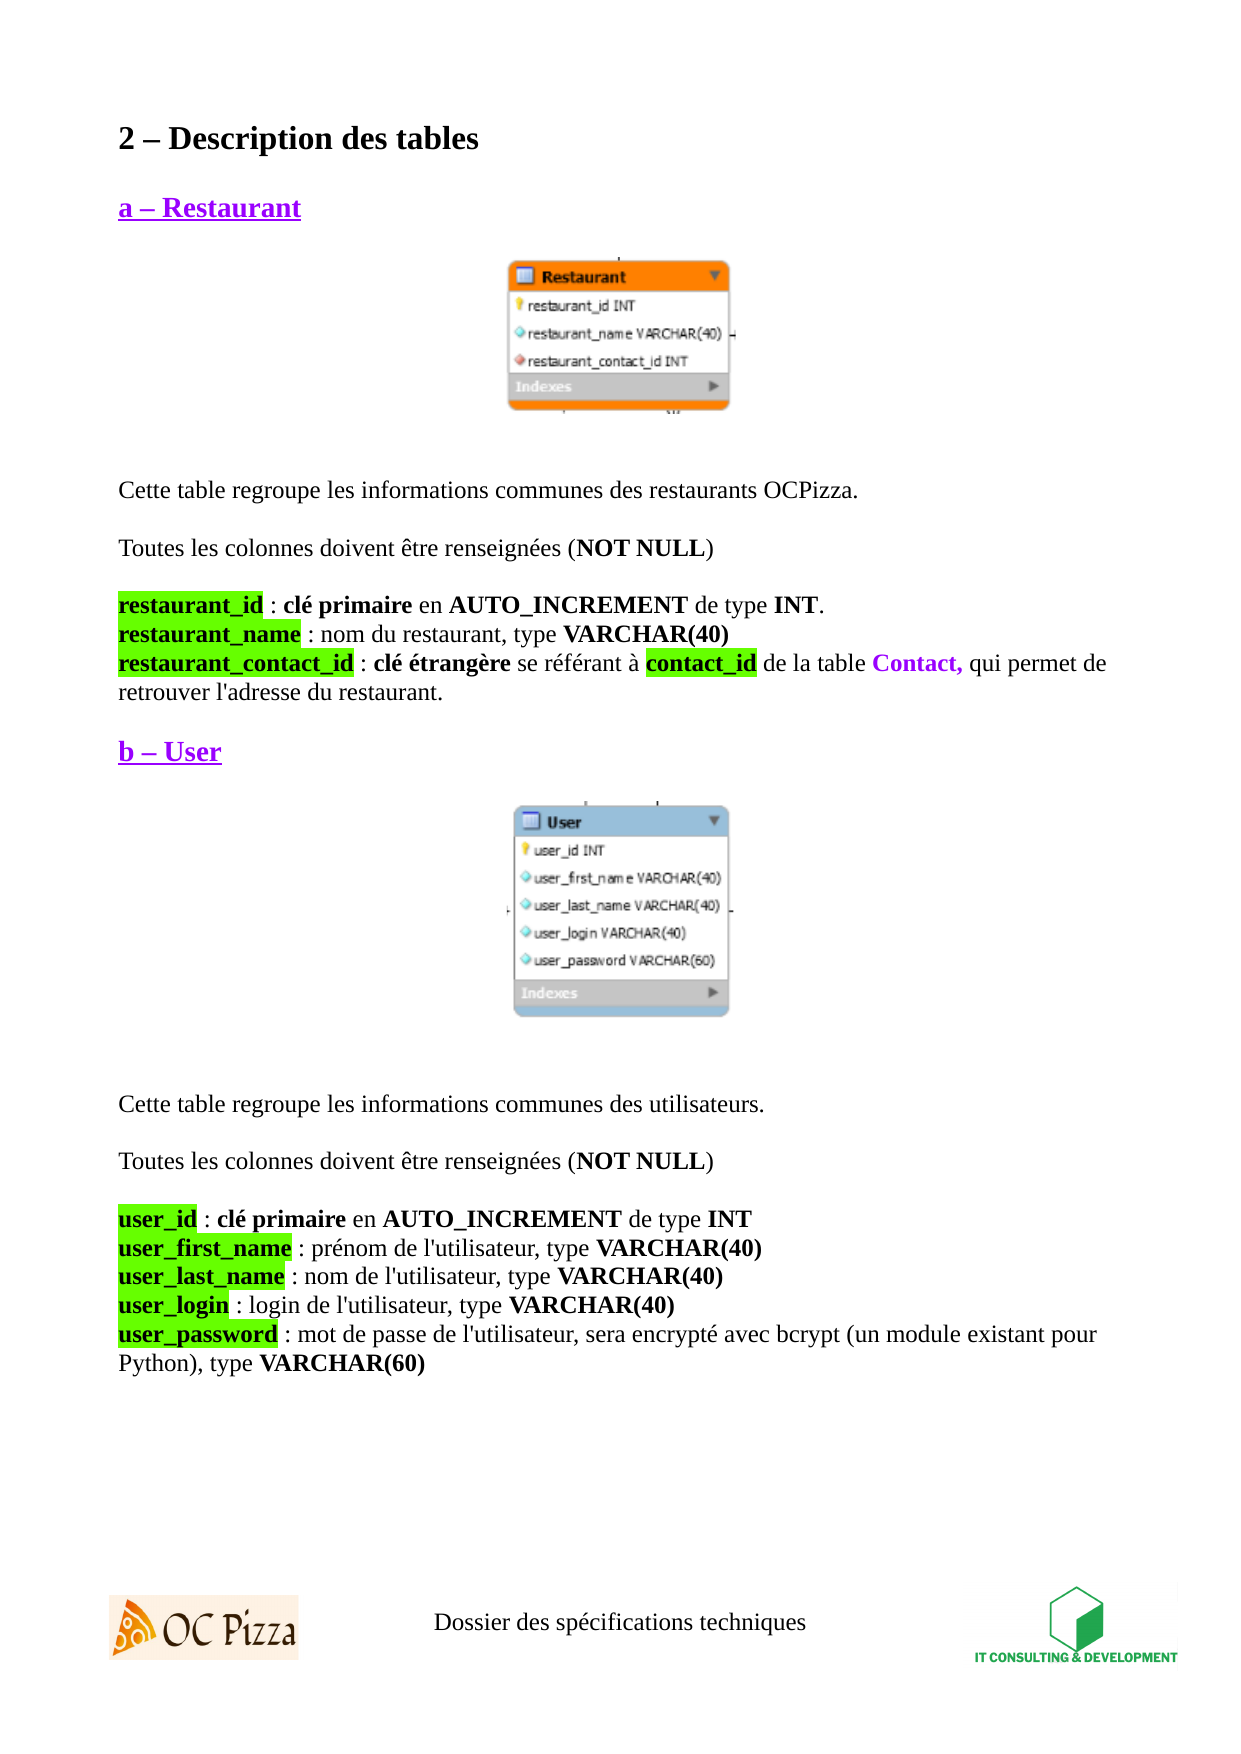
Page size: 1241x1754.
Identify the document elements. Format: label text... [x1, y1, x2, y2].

text restaurant_contact_id : clé étrangère se référant à contact_id de la table Contact, qui permet de retrouver l'adresse du restaurant. [118, 648, 1122, 706]
text 2 – Description des tables [118, 118, 1122, 156]
text user_first_name : prénom de l'utilisateur, type VARCHAR(40) [118, 1233, 1122, 1261]
picture [506, 801, 734, 1022]
text restaurant_id : clé primaire en AUTO_INCREMENT de type INT. [118, 591, 1122, 619]
text user_id : clé primaire en AUTO_INCREMENT de type INT [118, 1204, 1122, 1233]
text Toutes les colonnes doivent être renseignées (NOT NULL) [118, 1146, 1122, 1175]
text user_password : mot de passe de l'utilisateur, sera encrypté avec bcrypt (un module existant pour Python), type VARCHAR(60) [118, 1319, 1122, 1376]
text a – Restaurant [118, 190, 1122, 223]
picture [108, 1595, 306, 1660]
text user_last_name : nom de l'utilisateur, type VARCHAR(40) [118, 1261, 1122, 1290]
text Cette table regroupe les informations communes des restaurants OCPizza. [118, 476, 1122, 504]
text user_login : login de l'utilisateur, type VARCHAR(40) [118, 1290, 1122, 1319]
picture [504, 257, 736, 414]
text Toutes les colonnes doivent être renseignées (NOT NULL) [118, 533, 1122, 562]
picture [962, 1582, 1178, 1671]
text Cette table regroupe les informations communes des utilisateurs. [118, 1089, 1122, 1118]
text b – User [118, 734, 1122, 768]
text restaurant_name : nom du restaurant, type VARCHAR(40) [118, 619, 1122, 648]
